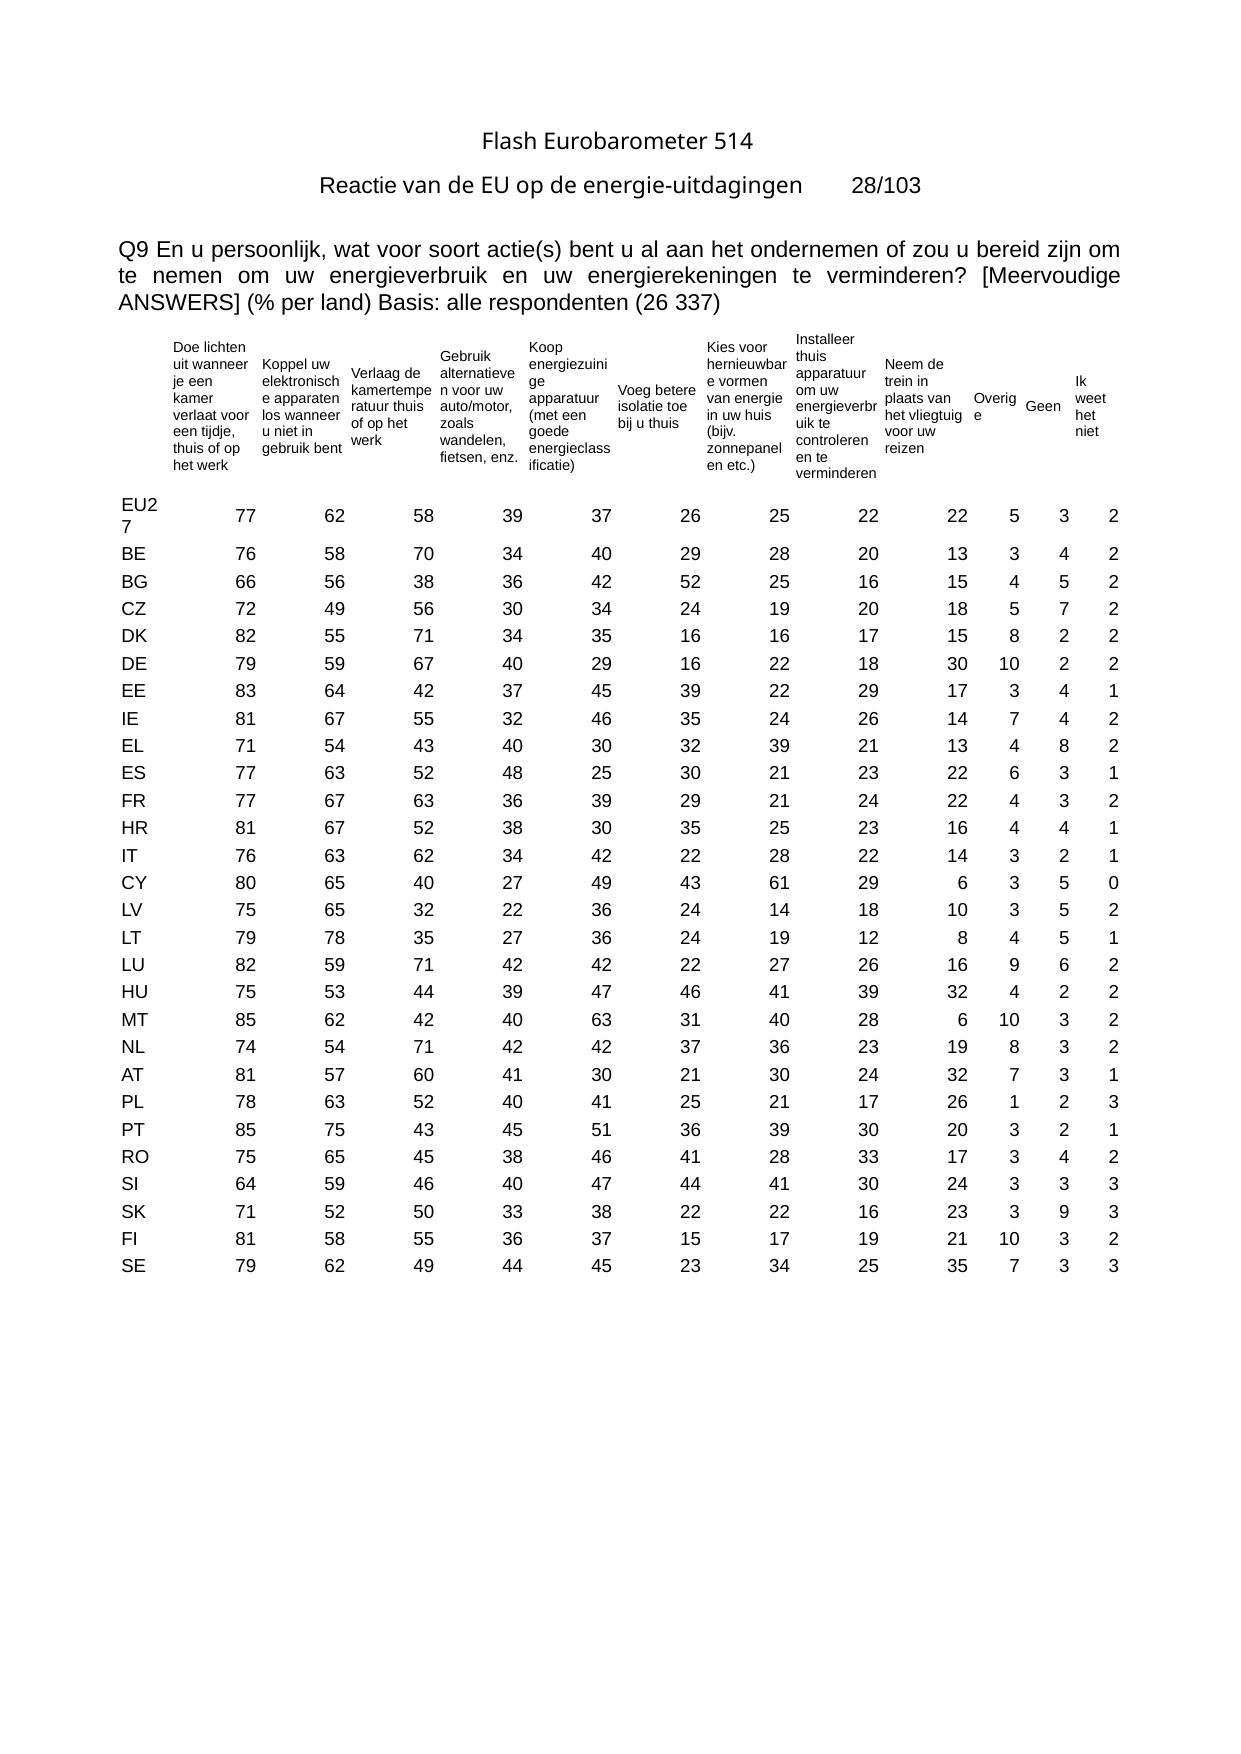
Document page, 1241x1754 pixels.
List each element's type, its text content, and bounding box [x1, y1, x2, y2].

table_cell 6 [971, 759, 1022, 787]
table_cell 3 [971, 1143, 1022, 1170]
table_cell 33 [793, 1143, 882, 1170]
table_cell 49 [526, 869, 615, 896]
table_cell 55 [259, 622, 348, 650]
table_cell 6 [882, 869, 971, 896]
table_cell 50 [348, 1198, 437, 1225]
table_cell 21 [704, 787, 793, 814]
table_cell 40 [437, 1006, 526, 1033]
table_cell 38 [348, 568, 437, 595]
table_cell IE [118, 705, 170, 732]
table_cell 22 [437, 896, 526, 924]
table_cell 5 [1023, 924, 1072, 951]
table_header Ik weet het niet [1072, 321, 1121, 491]
table_cell 30 [793, 1115, 882, 1143]
table_cell 7 [971, 705, 1022, 732]
table_cell 6 [882, 1006, 971, 1033]
table_cell 3 [1023, 1061, 1072, 1088]
table_cell 40 [437, 732, 526, 759]
table_cell 30 [793, 1170, 882, 1198]
table_cell 17 [793, 622, 882, 650]
table_cell 22 [704, 650, 793, 677]
table_cell 78 [170, 1088, 259, 1115]
table_cell 43 [615, 869, 704, 896]
table_cell 77 [170, 787, 259, 814]
table_cell 3 [1072, 1198, 1121, 1225]
table_header Doe lichten uit wanneer je een kamer verlaat voor een tijdje, thuis of op het werk [170, 321, 259, 491]
table_cell CY [118, 869, 170, 896]
table_cell 25 [704, 814, 793, 841]
table_cell 22 [704, 677, 793, 704]
table_cell 18 [882, 595, 971, 622]
table_cell 48 [437, 759, 526, 787]
table_cell 19 [704, 924, 793, 951]
table_cell 26 [882, 1088, 971, 1115]
table_cell 3 [971, 677, 1022, 704]
table_cell 65 [259, 869, 348, 896]
table_cell 16 [704, 622, 793, 650]
table_cell 3 [1072, 1088, 1121, 1115]
table_cell 29 [615, 540, 704, 567]
table_cell PT [118, 1115, 170, 1143]
table_cell 36 [437, 568, 526, 595]
table_cell 64 [259, 677, 348, 704]
table_cell 15 [615, 1225, 704, 1252]
table_cell 5 [971, 595, 1022, 622]
table_cell 4 [1023, 705, 1072, 732]
table_cell 58 [348, 491, 437, 540]
table_cell 45 [348, 1143, 437, 1170]
table_cell 22 [882, 787, 971, 814]
table_cell MT [118, 1006, 170, 1033]
table_cell 1 [971, 1088, 1022, 1115]
table_cell 46 [526, 705, 615, 732]
table_cell 1 [1072, 841, 1121, 869]
table_cell 67 [348, 650, 437, 677]
table_cell 46 [348, 1170, 437, 1198]
table_cell 26 [615, 491, 704, 540]
table_cell 25 [704, 568, 793, 595]
table_cell 2 [1072, 896, 1121, 924]
table_cell HR [118, 814, 170, 841]
table_cell 4 [1023, 540, 1072, 567]
table_cell 58 [259, 1225, 348, 1252]
table_cell 4 [1023, 1143, 1072, 1170]
table_cell 42 [526, 1033, 615, 1061]
table_cell 81 [170, 1225, 259, 1252]
table_cell 3 [1023, 759, 1072, 787]
table_cell 23 [793, 1033, 882, 1061]
table_cell 3 [1023, 787, 1072, 814]
table_cell 54 [259, 1033, 348, 1061]
table_cell 55 [348, 1225, 437, 1252]
table_cell 56 [259, 568, 348, 595]
table_cell 35 [615, 814, 704, 841]
table_cell 34 [526, 595, 615, 622]
table_cell 75 [170, 1143, 259, 1170]
table_cell 30 [882, 650, 971, 677]
table_cell 71 [348, 1033, 437, 1061]
table_cell 81 [170, 705, 259, 732]
table_cell 36 [526, 896, 615, 924]
table_cell 39 [793, 979, 882, 1006]
table_cell 2 [1072, 1006, 1121, 1033]
table_cell 2 [1072, 595, 1121, 622]
table_cell 85 [170, 1115, 259, 1143]
table_cell 36 [526, 924, 615, 951]
table_cell 63 [259, 759, 348, 787]
table_cell 34 [437, 841, 526, 869]
table_cell 20 [793, 595, 882, 622]
table_cell 3 [1072, 1170, 1121, 1198]
table_cell 63 [348, 787, 437, 814]
table_cell 36 [437, 787, 526, 814]
table_cell 42 [526, 951, 615, 978]
table_cell 17 [704, 1225, 793, 1252]
table_header Gebruik alternatieven voor uw auto/motor, zoals wandelen, fietsen, enz. [437, 321, 526, 491]
table_cell 20 [793, 540, 882, 567]
table_cell 75 [170, 896, 259, 924]
table_cell 37 [526, 1225, 615, 1252]
table_cell 32 [882, 979, 971, 1006]
table_cell 9 [1023, 1198, 1072, 1225]
table_cell 18 [793, 896, 882, 924]
table_cell 30 [704, 1061, 793, 1088]
table_cell 63 [526, 1006, 615, 1033]
table_header Neem de trein in plaats van het vliegtuig voor uw reizen [882, 321, 971, 491]
table_header Geen [1023, 321, 1072, 491]
table_cell 2 [1023, 622, 1072, 650]
table_cell 62 [348, 841, 437, 869]
table_cell 39 [704, 1115, 793, 1143]
table_cell 21 [882, 1225, 971, 1252]
table_cell 43 [348, 1115, 437, 1143]
table_cell 22 [882, 759, 971, 787]
table_cell DK [118, 622, 170, 650]
table_cell 18 [793, 650, 882, 677]
table_cell 79 [170, 650, 259, 677]
table_cell 78 [259, 924, 348, 951]
table_cell 28 [704, 540, 793, 567]
table_cell 28 [704, 1143, 793, 1170]
table_cell 39 [437, 491, 526, 540]
table_cell 24 [615, 595, 704, 622]
text Q9 En u persoonlijk, wat voor soort actie(s) bent u al aan het ondernemen of zou u bereid zijn om te nemen om uw energieverbruik en uw energierekeningen te verminderen? [Meervoudige ANSWERS] (% per land) Basis: alle respondenten (26 337) [118, 236, 1122, 315]
table_cell 25 [615, 1088, 704, 1115]
table_cell 1 [1072, 924, 1121, 951]
table_cell 3 [971, 1198, 1022, 1225]
table_cell 1 [1072, 677, 1121, 704]
table_cell 17 [793, 1088, 882, 1115]
table_cell FR [118, 787, 170, 814]
table_cell 44 [348, 979, 437, 1006]
table_cell 30 [437, 595, 526, 622]
table_cell IT [118, 841, 170, 869]
table_cell 54 [259, 732, 348, 759]
table_cell 52 [348, 1088, 437, 1115]
table_cell 41 [704, 979, 793, 1006]
table_cell 5 [1023, 896, 1072, 924]
table_cell 24 [615, 896, 704, 924]
table_header Koppel uw elektronische apparaten los wanneer u niet in gebruik bent [259, 321, 348, 491]
table_cell 3 [1023, 1170, 1072, 1198]
table_cell 8 [971, 1033, 1022, 1061]
table_cell 64 [170, 1170, 259, 1198]
table_cell 63 [259, 1088, 348, 1115]
table_cell 21 [615, 1061, 704, 1088]
table_cell 38 [437, 814, 526, 841]
table_cell 39 [704, 732, 793, 759]
table_cell 61 [704, 869, 793, 896]
table_cell 3 [971, 1115, 1022, 1143]
table_cell 26 [793, 951, 882, 978]
table_cell 42 [526, 841, 615, 869]
table_cell 47 [526, 979, 615, 1006]
table_cell 5 [971, 491, 1022, 540]
table_cell 65 [259, 1143, 348, 1170]
table_cell 3 [971, 1170, 1022, 1198]
table_cell 4 [1023, 814, 1072, 841]
table_cell 5 [1023, 869, 1072, 896]
table_header Installeer thuis apparatuur om uw energieverbruik te controleren en te verminderen [793, 321, 882, 491]
table_cell 39 [526, 787, 615, 814]
table_cell 40 [704, 1006, 793, 1033]
table_cell 28 [793, 1006, 882, 1033]
table_cell 4 [971, 814, 1022, 841]
table_cell 21 [704, 1088, 793, 1115]
table_cell 29 [526, 650, 615, 677]
table_cell 59 [259, 1170, 348, 1198]
table_cell 20 [882, 1115, 971, 1143]
table_cell 24 [704, 705, 793, 732]
table_cell EE [118, 677, 170, 704]
table_cell 63 [259, 841, 348, 869]
table_cell 46 [526, 1143, 615, 1170]
table_cell 82 [170, 622, 259, 650]
table_cell 21 [704, 759, 793, 787]
table_cell 6 [1023, 951, 1072, 978]
table_cell 52 [615, 568, 704, 595]
table_cell 22 [882, 491, 971, 540]
table_cell 42 [437, 951, 526, 978]
table_cell 35 [348, 924, 437, 951]
table_cell SE [118, 1253, 170, 1280]
table_cell 22 [793, 841, 882, 869]
table_cell 42 [348, 677, 437, 704]
table_cell 71 [170, 732, 259, 759]
table_cell 3 [971, 869, 1022, 896]
table_cell 3 [1023, 1253, 1072, 1280]
table_cell 23 [882, 1198, 971, 1225]
table_cell 32 [615, 732, 704, 759]
table_cell 40 [437, 1088, 526, 1115]
table_cell 79 [170, 1253, 259, 1280]
table_cell 75 [170, 979, 259, 1006]
table_cell 24 [793, 1061, 882, 1088]
table_cell 59 [259, 650, 348, 677]
table_cell 4 [971, 568, 1022, 595]
table_cell 35 [882, 1253, 971, 1280]
table_cell 25 [704, 491, 793, 540]
table_cell 77 [170, 759, 259, 787]
table_cell 22 [793, 491, 882, 540]
table_cell 2 [1072, 568, 1121, 595]
table_cell 9 [971, 951, 1022, 978]
table_cell 3 [1023, 1033, 1072, 1061]
table_cell 45 [437, 1115, 526, 1143]
table_cell 30 [615, 759, 704, 787]
table_cell 82 [170, 951, 259, 978]
table_cell 40 [348, 869, 437, 896]
table_cell 59 [259, 951, 348, 978]
table_cell 21 [793, 732, 882, 759]
table_cell 36 [704, 1033, 793, 1061]
table_cell 2 [1072, 705, 1121, 732]
table_cell 24 [882, 1170, 971, 1198]
table_cell 65 [259, 896, 348, 924]
table_cell 66 [170, 568, 259, 595]
table_cell FI [118, 1225, 170, 1252]
table_header Overige [971, 321, 1022, 491]
table_cell LT [118, 924, 170, 951]
table_cell 46 [615, 979, 704, 1006]
table_cell 30 [526, 732, 615, 759]
table_cell DE [118, 650, 170, 677]
table_cell 2 [1023, 650, 1072, 677]
table_cell 2 [1023, 841, 1072, 869]
table_cell 3 [971, 540, 1022, 567]
table_cell 7 [1023, 595, 1072, 622]
table_cell 67 [259, 705, 348, 732]
table_cell 60 [348, 1061, 437, 1088]
table_cell 29 [615, 787, 704, 814]
table_cell 34 [704, 1253, 793, 1280]
table_cell 51 [526, 1115, 615, 1143]
table_cell 25 [526, 759, 615, 787]
table_cell 22 [615, 951, 704, 978]
table_cell 16 [615, 650, 704, 677]
table_cell 40 [437, 650, 526, 677]
table_cell 41 [704, 1170, 793, 1198]
table_cell 12 [793, 924, 882, 951]
table_cell BE [118, 540, 170, 567]
table_cell 17 [882, 1143, 971, 1170]
table_cell 2 [1072, 1143, 1121, 1170]
table_cell 22 [615, 1198, 704, 1225]
table_cell 27 [437, 924, 526, 951]
table_cell 55 [348, 705, 437, 732]
table_cell BG [118, 568, 170, 595]
table_cell 10 [971, 650, 1022, 677]
table_cell SI [118, 1170, 170, 1198]
table_cell 0 [1072, 869, 1121, 896]
table_cell 71 [348, 622, 437, 650]
table_cell 62 [259, 1253, 348, 1280]
table_cell 2 [1023, 1115, 1072, 1143]
table_cell 32 [348, 896, 437, 924]
table_cell 72 [170, 595, 259, 622]
table_cell 24 [793, 787, 882, 814]
table_cell 34 [437, 622, 526, 650]
table_cell 40 [437, 1170, 526, 1198]
table_cell 57 [259, 1061, 348, 1088]
table_cell 4 [971, 732, 1022, 759]
table_cell 30 [526, 814, 615, 841]
table_cell 8 [882, 924, 971, 951]
table_cell 7 [971, 1061, 1022, 1088]
table_cell 2 [1072, 1033, 1121, 1061]
table_cell 41 [437, 1061, 526, 1088]
table_cell 13 [882, 732, 971, 759]
table_header Koop energiezuinige apparatuur (met een goede energieclassificatie) [526, 321, 615, 491]
table_cell 37 [615, 1033, 704, 1061]
table_cell 16 [882, 814, 971, 841]
table_cell 23 [615, 1253, 704, 1280]
table_cell 2 [1072, 650, 1121, 677]
table_cell 8 [1023, 732, 1072, 759]
table_cell PL [118, 1088, 170, 1115]
table_cell 2 [1023, 1088, 1072, 1115]
table_cell 45 [526, 1253, 615, 1280]
table_cell 10 [971, 1006, 1022, 1033]
table_cell 5 [1023, 568, 1072, 595]
table_cell 1 [1072, 814, 1121, 841]
table_cell 4 [1023, 677, 1072, 704]
table_cell 1 [1072, 1061, 1121, 1088]
table_cell 1 [1072, 759, 1121, 787]
table_cell 29 [793, 869, 882, 896]
table_cell 3 [971, 896, 1022, 924]
table_cell 2 [1072, 1225, 1121, 1252]
table_cell 44 [615, 1170, 704, 1198]
table_cell 41 [615, 1143, 704, 1170]
table_cell 27 [437, 869, 526, 896]
table_cell 3 [1072, 1253, 1121, 1280]
table_cell 16 [793, 568, 882, 595]
table_cell 3 [1023, 1006, 1072, 1033]
table_cell 4 [971, 787, 1022, 814]
table_cell 31 [615, 1006, 704, 1033]
table_cell 3 [1023, 491, 1072, 540]
table_cell AT [118, 1061, 170, 1088]
table_cell LV [118, 896, 170, 924]
table_cell 62 [259, 491, 348, 540]
table_cell 76 [170, 841, 259, 869]
table_cell 52 [348, 814, 437, 841]
table_cell 36 [615, 1115, 704, 1143]
table_cell 16 [793, 1198, 882, 1225]
table_cell 2 [1072, 951, 1121, 978]
table_cell 85 [170, 1006, 259, 1033]
table_cell 22 [615, 841, 704, 869]
table_cell 17 [882, 677, 971, 704]
table_cell 1 [1072, 1115, 1121, 1143]
table_cell 83 [170, 677, 259, 704]
table_cell 33 [437, 1198, 526, 1225]
table_cell EL [118, 732, 170, 759]
table_cell 39 [437, 979, 526, 1006]
table_header Verlaag de kamertemperatuur thuis of op het werk [348, 321, 437, 491]
table_header [118, 321, 170, 491]
table_cell CZ [118, 595, 170, 622]
table_cell 2 [1072, 622, 1121, 650]
table_cell 32 [882, 1061, 971, 1088]
table_cell 52 [348, 759, 437, 787]
table_cell 67 [259, 814, 348, 841]
table_cell 14 [882, 705, 971, 732]
table_cell 41 [526, 1088, 615, 1115]
table_cell 80 [170, 869, 259, 896]
table_cell 76 [170, 540, 259, 567]
table_cell 22 [704, 1198, 793, 1225]
table_cell 35 [615, 705, 704, 732]
table_cell 38 [437, 1143, 526, 1170]
table_cell ES [118, 759, 170, 787]
table_cell LU [118, 951, 170, 978]
table_cell 58 [259, 540, 348, 567]
table_cell 16 [882, 951, 971, 978]
table_cell 79 [170, 924, 259, 951]
table_cell 15 [882, 622, 971, 650]
table_cell 38 [526, 1198, 615, 1225]
table_cell 19 [704, 595, 793, 622]
table_cell 29 [793, 677, 882, 704]
table_cell 52 [259, 1198, 348, 1225]
table_cell 2 [1072, 732, 1121, 759]
table_cell 44 [437, 1253, 526, 1280]
table_cell 45 [526, 677, 615, 704]
table_cell 19 [793, 1225, 882, 1252]
table_cell 7 [971, 1253, 1022, 1280]
table_cell NL [118, 1033, 170, 1061]
table_cell RO [118, 1143, 170, 1170]
table_cell 71 [170, 1198, 259, 1225]
table_cell 23 [793, 759, 882, 787]
table_cell 70 [348, 540, 437, 567]
table_header Voeg betere isolatie toe bij u thuis [615, 321, 704, 491]
table_cell EU27 [118, 491, 170, 540]
table_cell 13 [882, 540, 971, 567]
table_cell 37 [526, 491, 615, 540]
table_cell HU [118, 979, 170, 1006]
table_cell 32 [437, 705, 526, 732]
table_cell 4 [971, 924, 1022, 951]
table_cell 2 [1072, 491, 1121, 540]
table_cell 10 [971, 1225, 1022, 1252]
table_cell 3 [1023, 1225, 1072, 1252]
table_cell 16 [615, 622, 704, 650]
table_cell 2 [1072, 540, 1121, 567]
table_cell 23 [793, 814, 882, 841]
table_cell 81 [170, 814, 259, 841]
table_cell 74 [170, 1033, 259, 1061]
table_cell 42 [526, 568, 615, 595]
table_cell 40 [526, 540, 615, 567]
table_cell 39 [615, 677, 704, 704]
table_cell 28 [704, 841, 793, 869]
table_cell 14 [882, 841, 971, 869]
table_cell 2 [1072, 787, 1121, 814]
table_cell 34 [437, 540, 526, 567]
table_cell 25 [793, 1253, 882, 1280]
table_cell 19 [882, 1033, 971, 1061]
table_cell 75 [259, 1115, 348, 1143]
table_cell 67 [259, 787, 348, 814]
table_cell 42 [348, 1006, 437, 1033]
table_cell 62 [259, 1006, 348, 1033]
table_cell 10 [882, 896, 971, 924]
table_cell 49 [259, 595, 348, 622]
table_cell SK [118, 1198, 170, 1225]
table_cell 26 [793, 705, 882, 732]
table_cell 77 [170, 491, 259, 540]
table_cell 49 [348, 1253, 437, 1280]
table_cell 36 [437, 1225, 526, 1252]
table_cell 53 [259, 979, 348, 1006]
table_cell 14 [704, 896, 793, 924]
table_cell 47 [526, 1170, 615, 1198]
table_cell 27 [704, 951, 793, 978]
table_cell 30 [526, 1061, 615, 1088]
table_cell 42 [437, 1033, 526, 1061]
table_cell 24 [615, 924, 704, 951]
table_cell 2 [1072, 979, 1121, 1006]
table_cell 37 [437, 677, 526, 704]
table_cell 71 [348, 951, 437, 978]
table_cell 3 [971, 841, 1022, 869]
table_cell 4 [971, 979, 1022, 1006]
table_cell 81 [170, 1061, 259, 1088]
table_cell 56 [348, 595, 437, 622]
table_cell 35 [526, 622, 615, 650]
table_cell 8 [971, 622, 1022, 650]
table_header Kies voor hernieuwbare vormen van energie in uw huis (bijv. zonnepanelen etc.) [704, 321, 793, 491]
table_cell 43 [348, 732, 437, 759]
table_cell 2 [1023, 979, 1072, 1006]
table_cell 15 [882, 568, 971, 595]
